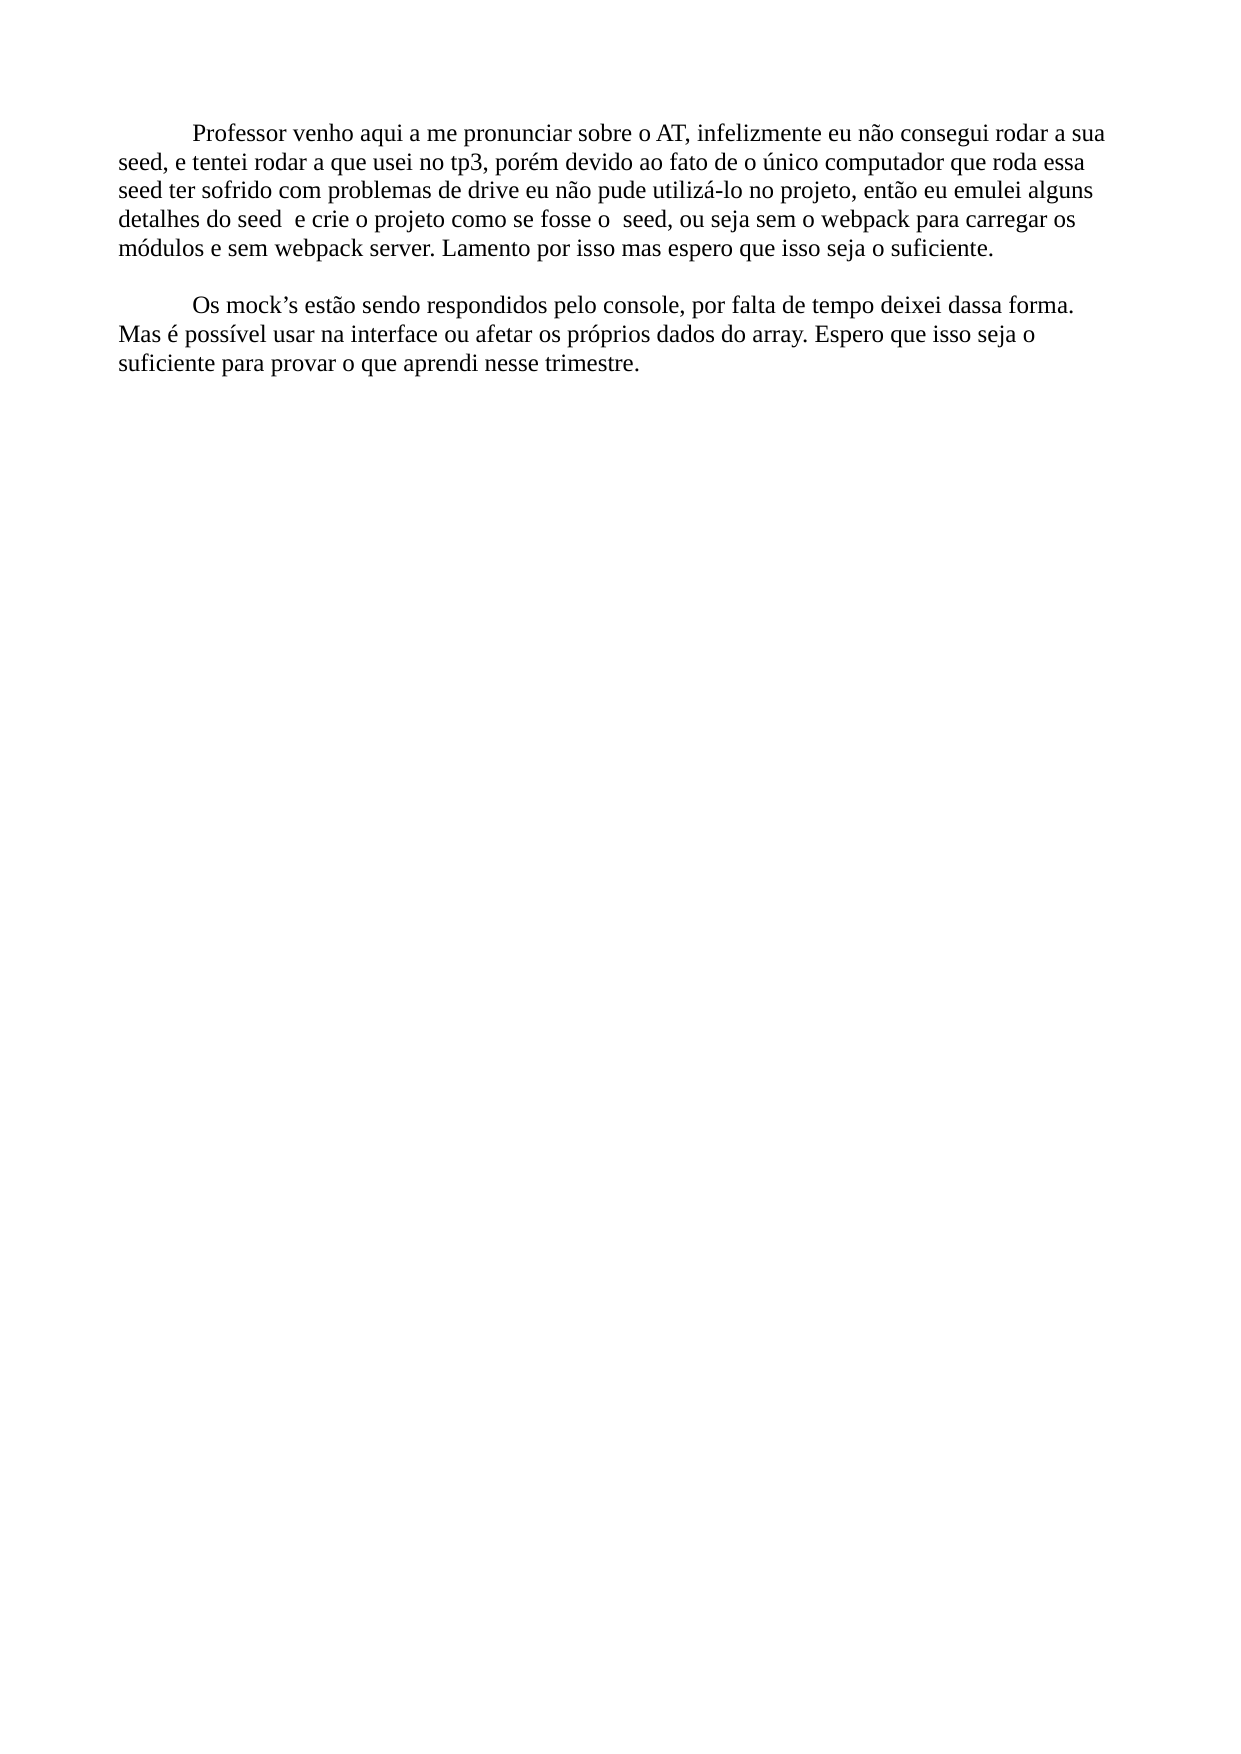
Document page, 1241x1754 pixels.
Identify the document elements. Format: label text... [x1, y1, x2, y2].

text Os mock’s estão sendo respondidos pelo console, por falta de tempo deixei dassa forma. Mas é possível usar na interface ou afetar os próprios dados do array. Espero que isso seja o suficiente para provar o que aprendi nesse trimestre. [118, 291, 1122, 377]
text Professor venho aqui a me pronunciar sobre o AT, infelizmente eu não consegui rodar a sua seed, e tentei rodar a que usei no tp3, porém devido ao fato de o único computador que roda essa seed ter sofrido com problemas de drive eu não pude utilizá-lo no projeto, então eu emulei alguns detalhes do seed e crie o projeto como se fosse o seed, ou seja sem o webpack para carregar os módulos e sem webpack server. Lamento por isso mas espero que isso seja o suficiente. [118, 118, 1122, 262]
